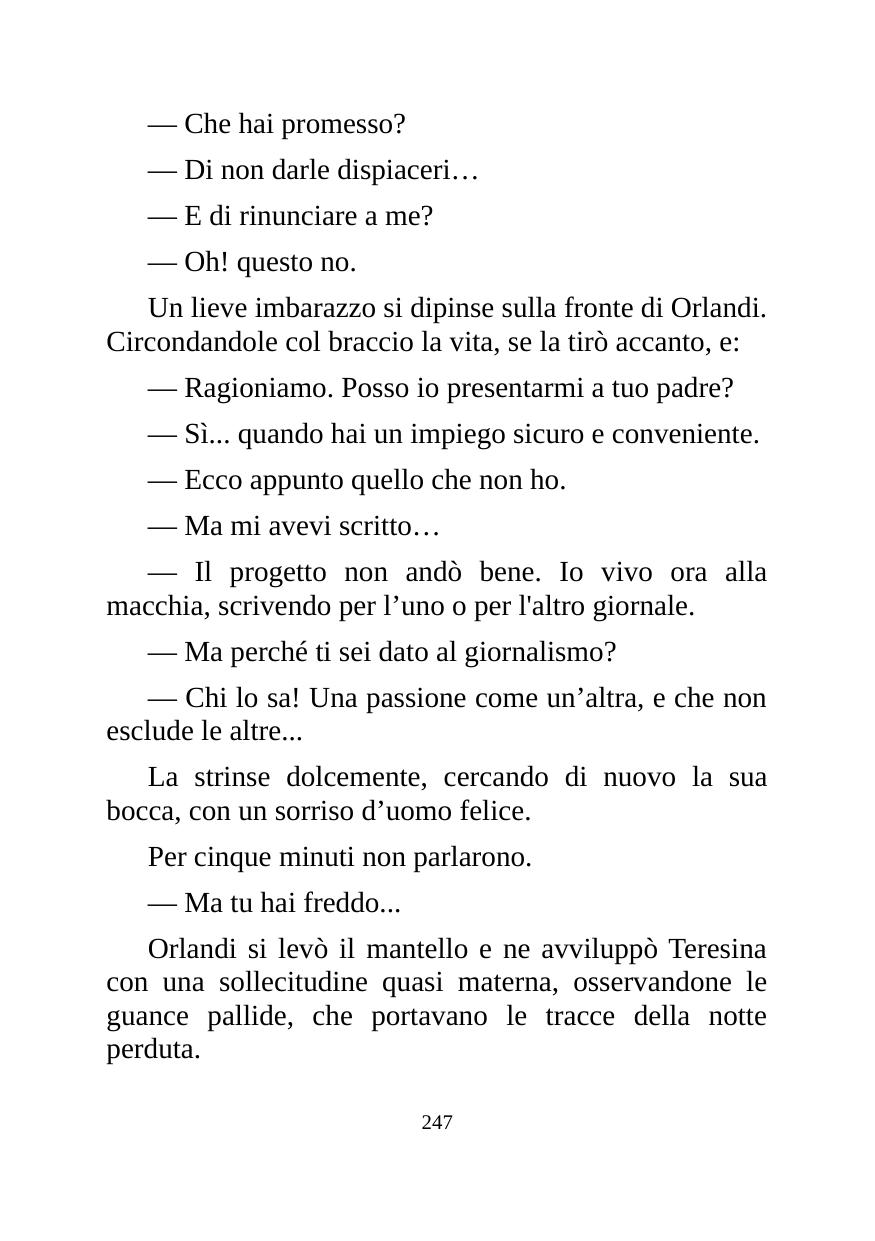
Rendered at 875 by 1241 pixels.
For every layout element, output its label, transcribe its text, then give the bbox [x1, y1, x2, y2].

text — E di rinunciare a me? [106, 198, 768, 232]
text — Oh! questo no. [106, 244, 768, 278]
text — Ma tu hai freddo... [106, 885, 768, 918]
text — Di non darle dispiaceri… [106, 152, 768, 186]
text La strinse dolcemente, cercando di nuovo la sua bocca, con un sorriso d’uomo felice. [106, 759, 768, 826]
text — Ma perché ti sei dato al giornalismo? [106, 634, 768, 667]
text — Sì... quando hai un impiego sicuro e conveniente. [106, 416, 768, 449]
text — Ma mi avevi scritto… [106, 508, 768, 542]
text Un lieve imbarazzo si dipinse sulla fronte di Orlandi. Circondandole col braccio la vita, se la tirò accanto, e: [106, 290, 768, 357]
text — Ragioniamo. Posso io presentarmi a tuo padre? [106, 370, 768, 403]
text Orlandi si levò il mantello e ne avviluppò Teresina con una sollecitudine quasi materna, osservandone le guance pallide, che portavano le tracce della notte perduta. [106, 931, 768, 1065]
text — Che hai promesso? [106, 106, 768, 140]
text Per cinque minuti non parlarono. [106, 839, 768, 872]
text — Ecco appunto quello che non ho. [106, 462, 768, 496]
text — Il progetto non andò bene. Io vivo ora alla macchia, scrivendo per l’uno o per l'altro giornale. [106, 554, 768, 621]
text — Chi lo sa! Una passione come un’altra, e che non esclude le altre... [106, 680, 768, 747]
